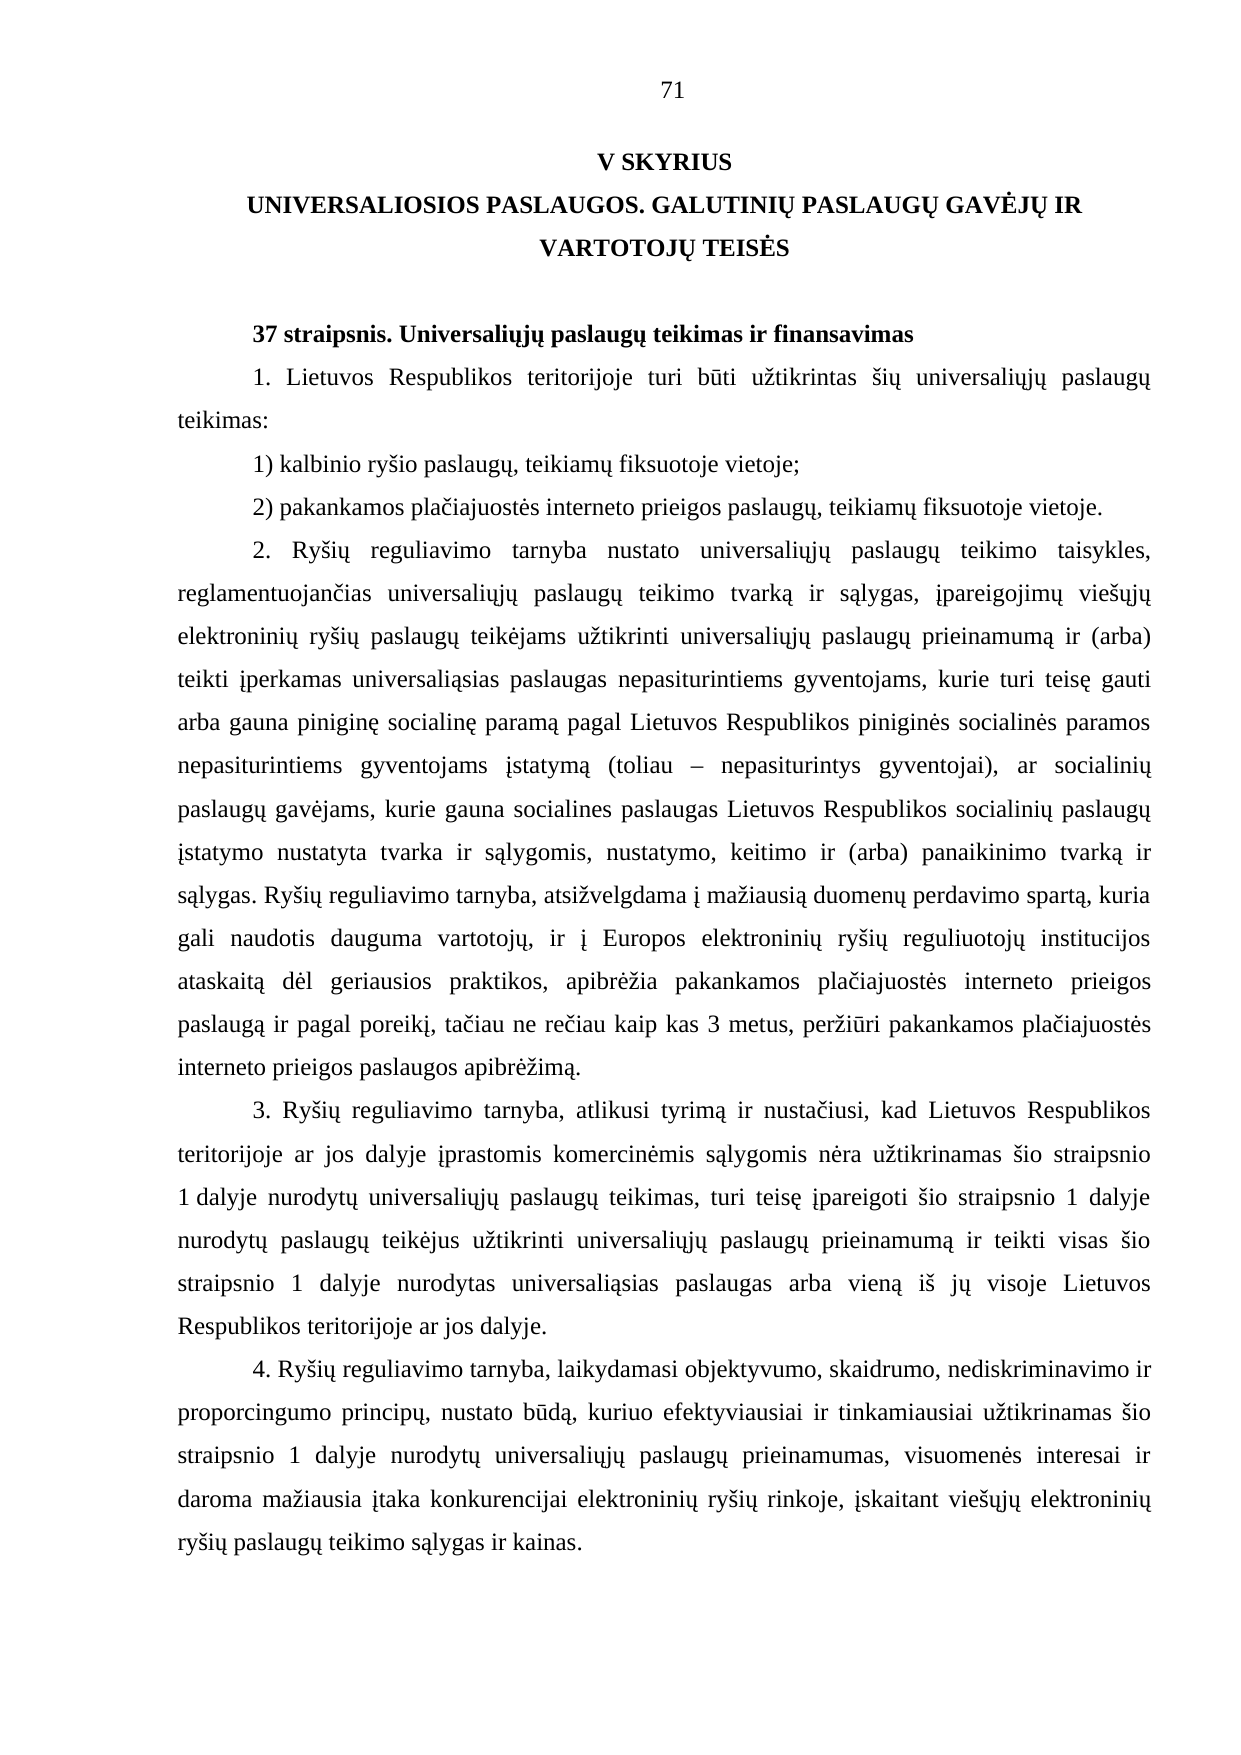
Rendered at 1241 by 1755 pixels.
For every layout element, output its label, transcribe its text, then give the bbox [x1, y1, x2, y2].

text 2) pakankamos plačiajuostės interneto prieigos paslaugų, teikiamų fiksuotoje vietoje. [177, 492, 1152, 521]
text UNIVERSALIOSIOS PASLAUGOS. GALUTINIŲ PASLAUGŲ GAVĖJŲ IR VARTOTOJŲ TEISĖS [177, 190, 1152, 262]
text V SKYRIUS [177, 147, 1152, 176]
text 2. Ryšių reguliavimo tarnyba nustato universaliųjų paslaugų teikimo taisykles, reglamentuojančias universaliųjų paslaugų teikimo tvarką ir sąlygas, įpareigojimų viešųjų elektroninių ryšių paslaugų teikėjams užtikrinti universaliųjų paslaugų prieinamumą ir (arba) teikti įperkamas universaliąsias paslaugas nepasiturintiems gyventojams, kurie turi teisę gauti arba gauna piniginę socialinę paramą pagal Lietuvos Respublikos piniginės socialinės paramos nepasiturintiems gyventojams įstatymą (toliau – nepasiturintys gyventojai), ar socialinių paslaugų gavėjams, kurie gauna socialines paslaugas Lietuvos Respublikos socialinių paslaugų įstatymo nustatyta tvarka ir sąlygomis, nustatymo, keitimo ir (arba) panaikinimo tvarką ir sąlygas. Ryšių reguliavimo tarnyba, atsižvelgdama į mažiausią duomenų perdavimo spartą, kuria gali naudotis dauguma vartotojų, ir į Europos elektroninių ryšių reguliuotojų institucijos ataskaitą dėl geriausios praktikos, apibrėžia pakankamos plačiajuostės interneto prieigos paslaugą ir pagal poreikį, tačiau ne rečiau kaip kas 3 metus, peržiūri pakankamos plačiajuostės interneto prieigos paslaugos apibrėžimą. [177, 535, 1152, 1081]
text 4. Ryšių reguliavimo tarnyba, laikydamasi objektyvumo, skaidrumo, nediskriminavimo ir proporcingumo principų, nustato būdą, kuriuo efektyviausiai ir tinkamiausiai užtikrinamas šio straipsnio 1 dalyje nurodytų universaliųjų paslaugų prieinamumas, visuomenės interesai ir daroma mažiausia įtaka konkurencijai elektroninių ryšių rinkoje, įskaitant viešųjų elektroninių ryšių paslaugų teikimo sąlygas ir kainas. [177, 1354, 1152, 1556]
text 3. Ryšių reguliavimo tarnyba, atlikusi tyrimą ir nustačiusi, kad Lietuvos Respublikos teritorijoje ar jos dalyje įprastomis komercinėmis sąlygomis nėra užtikrinamas šio straipsnio 1 dalyje nurodytų universaliųjų paslaugų teikimas, turi teisę įpareigoti šio straipsnio 1 dalyje nurodytų paslaugų teikėjus užtikrinti universaliųjų paslaugų prieinamumą ir teikti visas šio straipsnio 1 dalyje nurodytas universaliąsias paslaugas arba vieną iš jų visoje Lietuvos Respublikos teritorijoje ar jos dalyje. [177, 1096, 1152, 1340]
text 1) kalbinio ryšio paslaugų, teikiamų fiksuotoje vietoje; [177, 449, 1152, 477]
text 37 straipsnis. Universaliųjų paslaugų teikimas ir finansavimas [177, 319, 1152, 348]
text 1. Lietuvos Respublikos teritorijoje turi būti užtikrintas šių universaliųjų paslaugų teikimas: [177, 362, 1152, 434]
